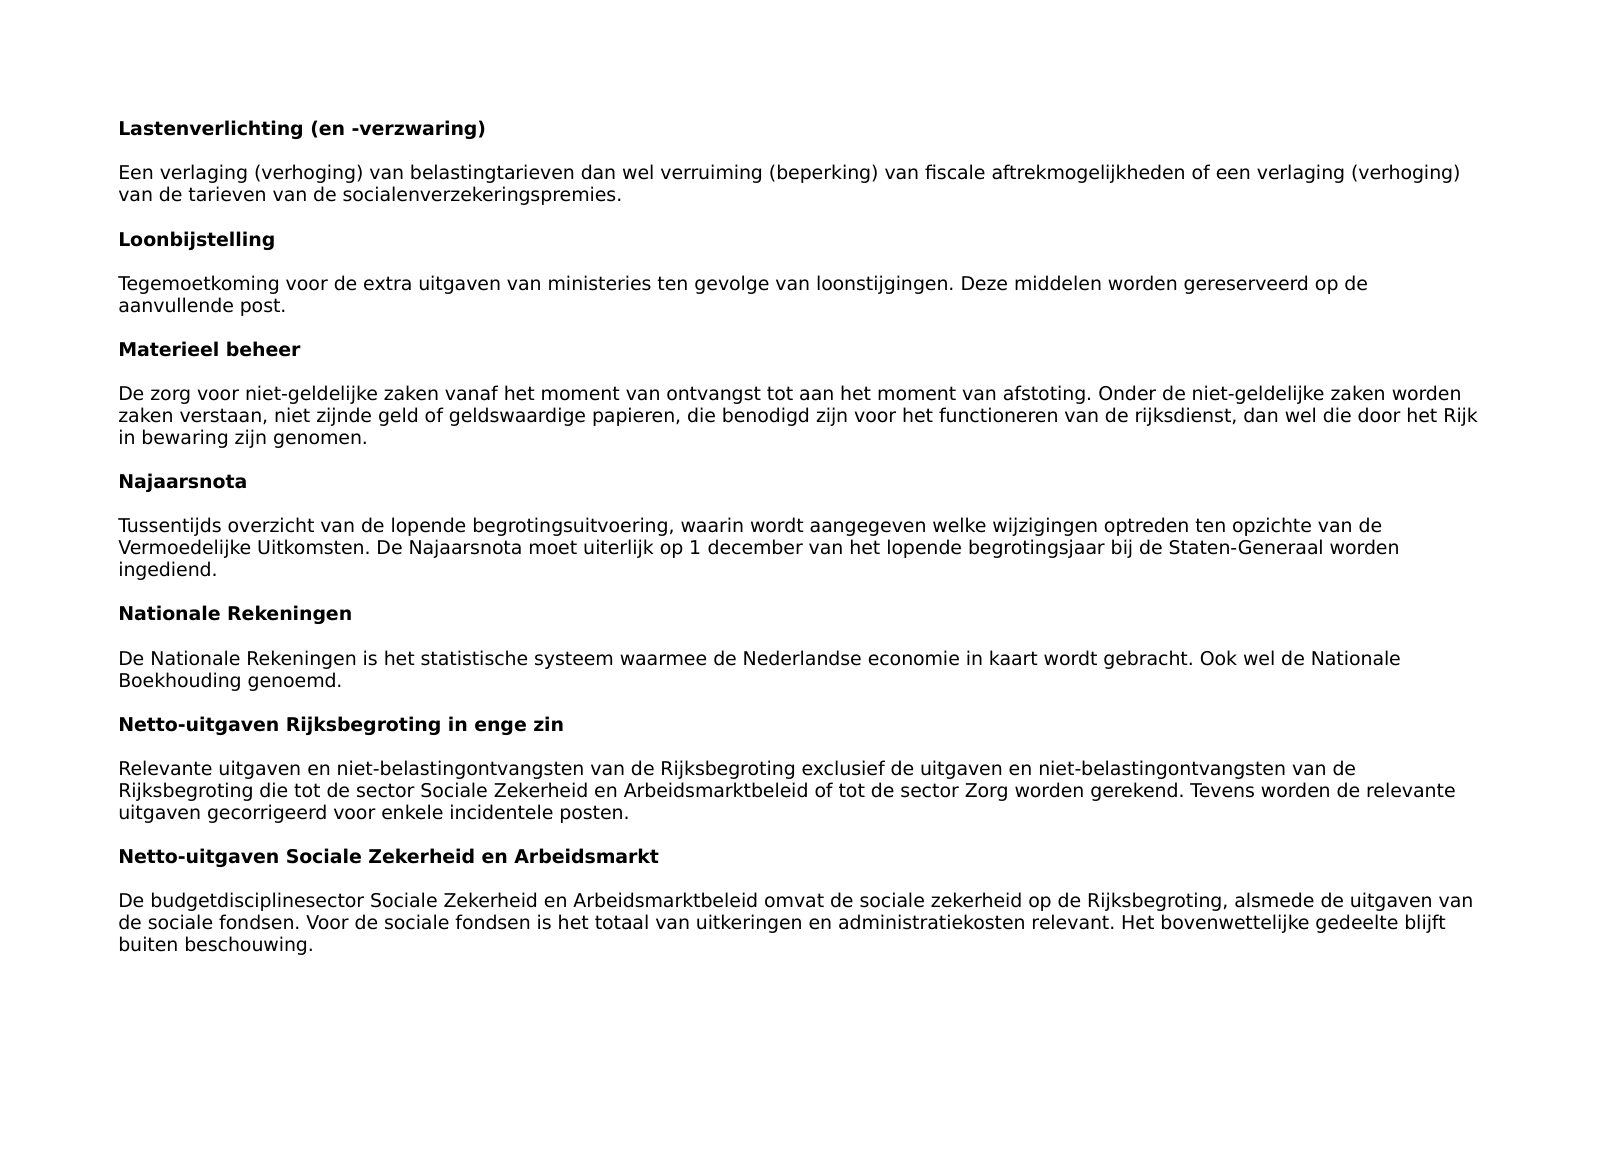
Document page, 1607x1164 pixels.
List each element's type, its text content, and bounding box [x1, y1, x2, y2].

text De Nationale Rekeningen is het statistische systeem waarmee de Nederlandse economie in kaart wordt gebracht. Ook wel de Nationale Boekhouding genoemd. [118, 647, 1488, 691]
text De budgetdisciplinesector Sociale Zekerheid en Arbeidsmarktbeleid omvat de sociale zekerheid op de Rijksbegroting, alsmede de uitgaven van de sociale fondsen. Voor de sociale fondsen is het totaal van uitkeringen en administratiekosten relevant. Het bovenwettelijke gedeelte blijft buiten beschouwing. [118, 890, 1488, 956]
subtitle Loonbijstelling [118, 228, 1488, 250]
subtitle Najaarsnota [118, 471, 1488, 493]
subtitle Nationale Rekeningen [118, 603, 1488, 625]
subtitle Lastenverlichting (en -verzwaring) [118, 118, 1488, 140]
text Tussentijds overzicht van de lopende begrotingsuitvoering, waarin wordt aangegeven welke wijzigingen optreden ten opzichte van de Vermoedelijke Uitkomsten. De Najaarsnota moet uiterlijk op 1 december van het lopende begrotingsjaar bij de Staten-Generaal worden ingediend. [118, 515, 1488, 581]
text De zorg voor niet-geldelijke zaken vanaf het moment van ontvangst tot aan het moment van afstoting. Onder de niet-geldelijke zaken worden zaken verstaan, niet zijnde geld of geldswaardige papieren, die benodigd zijn voor het functioneren van de rijksdienst, dan wel die door het Rijk in bewaring zijn genomen. [118, 383, 1488, 449]
subtitle Netto-uitgaven Rijksbegroting in enge zin [118, 714, 1488, 736]
subtitle Netto-uitgaven Sociale Zekerheid en Arbeidsmarkt [118, 846, 1488, 868]
subtitle Materieel beheer [118, 339, 1488, 361]
text Relevante uitgaven en niet-belastingontvangsten van de Rijksbegroting exclusief de uitgaven en niet-belastingontvangsten van de Rijksbegroting die tot de sector Sociale Zekerheid en Arbeidsmarktbeleid of tot de sector Zorg worden gerekend. Tevens worden de relevante uitgaven gecorrigeerd voor enkele incidentele posten. [118, 758, 1488, 824]
text Een verlaging (verhoging) van belastingtarieven dan wel verruiming (beperking) van fiscale aftrekmogelijkheden of een verlaging (verhoging) van de tarieven van de socialenverzekeringspremies. [118, 162, 1488, 206]
text Tegemoetkoming voor de extra uitgaven van ministeries ten gevolge van loonstijgingen. Deze middelen worden gereserveerd op de aanvullende post. [118, 273, 1488, 317]
